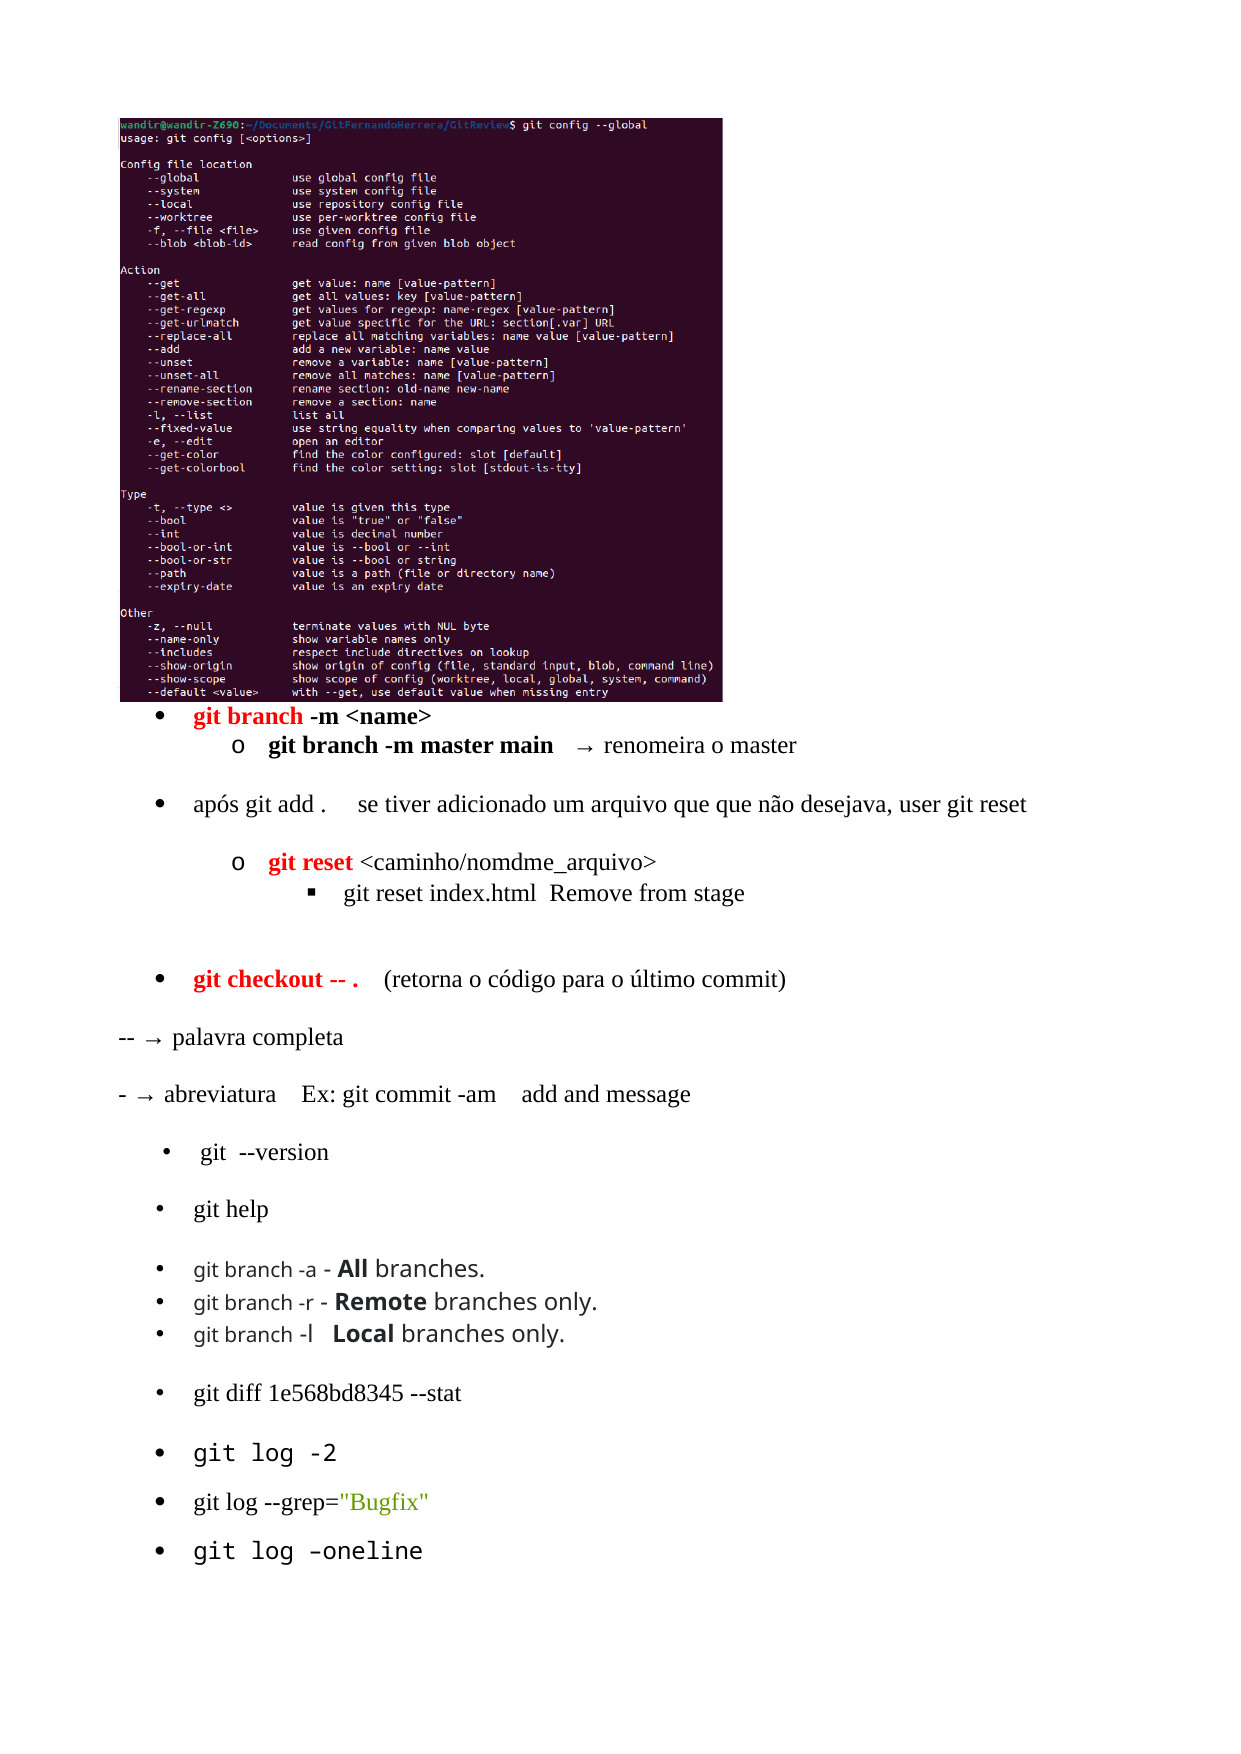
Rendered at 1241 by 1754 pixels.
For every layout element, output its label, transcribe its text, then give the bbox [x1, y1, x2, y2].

text - → abreviatura Ex: git commit -am add and message [118, 1079, 1122, 1108]
list git reset index.html Remove from stage [306, 878, 1122, 907]
list git diff 1e568bd8345 --stat [156, 1378, 1122, 1407]
list git checkout -- . (retorna o código para o último commit) [156, 964, 1122, 993]
list git branch -m master main → renomeira o master [231, 730, 1122, 761]
list git reset <caminho/nomdme_arquivo> [231, 847, 1122, 878]
list git log –oneline [156, 1534, 1122, 1567]
list git branch -r - Remote branches only. [156, 1284, 1122, 1317]
list git branch -l Local branches only. [156, 1317, 1122, 1349]
list após git add . se tiver adicionado um arquivo que que não desejava, user git reset [156, 789, 1122, 818]
list git --version [162, 1137, 1122, 1165]
list git help [156, 1194, 1122, 1223]
list git branch -a - All branches. [156, 1252, 1122, 1284]
list git log --grep="Bugfix" [156, 1487, 1122, 1516]
list git branch -m <name> [156, 701, 1122, 730]
text -- → palavra completa [118, 1022, 1122, 1050]
list git log -2 [156, 1436, 1122, 1468]
